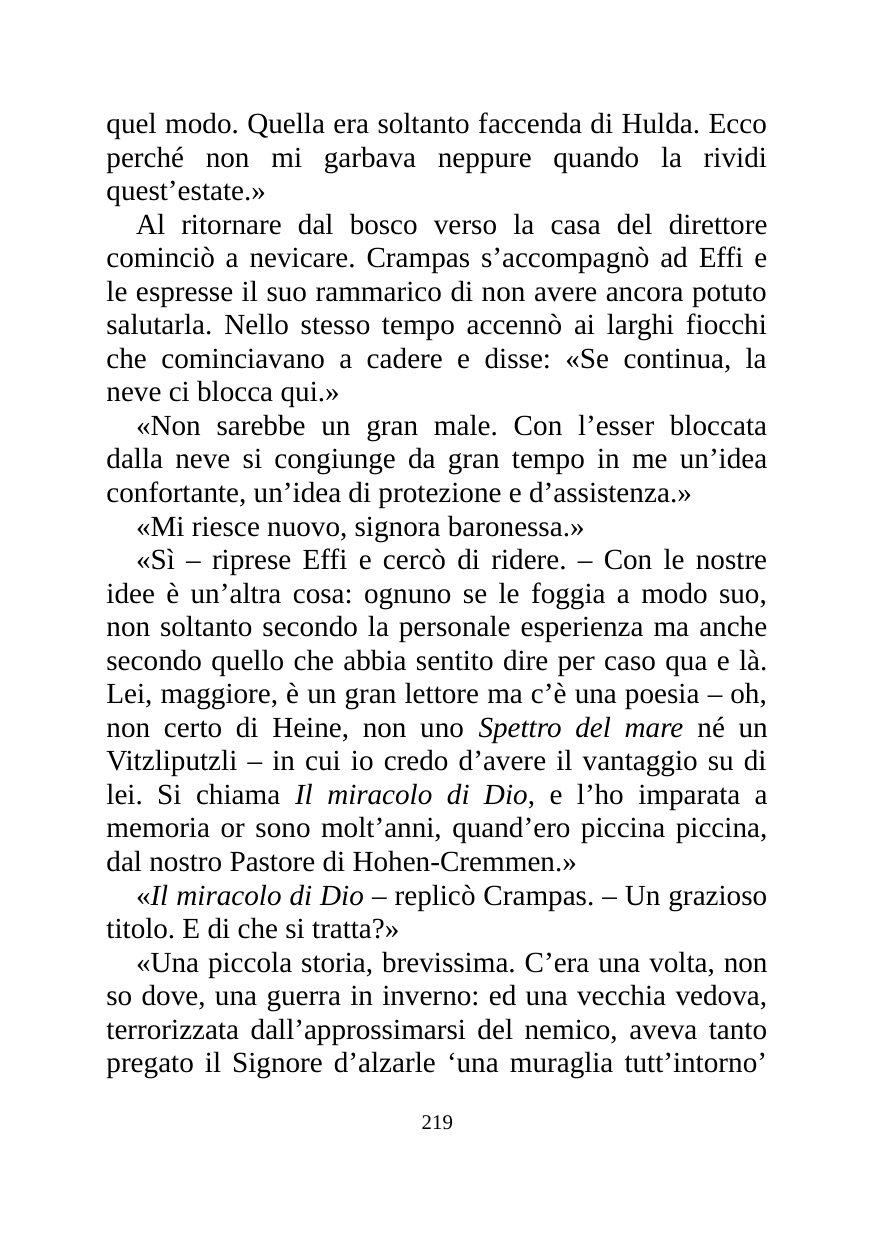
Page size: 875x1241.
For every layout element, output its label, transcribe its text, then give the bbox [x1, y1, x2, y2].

text quel modo. Quella era soltanto faccenda di Hulda. Ecco perché non mi garbava neppure quando la rividi quest’estate.» [106, 106, 768, 207]
text «Non sarebbe un gran male. Con l’esser bloccata dalla neve si congiunge da gran tempo in me un’idea confortante, un’idea di protezione e d’assistenza.» [106, 408, 768, 509]
text «Una piccola storia, brevissima. C’era una volta, non so dove, una guerra in inverno: ed una vecchia vedova, terrorizzata dall’approssimarsi del nemico, aveva tanto pregato il Signore d’alzarle ‘una muraglia tutt’intorno’ [106, 945, 768, 1079]
text «Il miracolo di Dio – replicò Crampas. – Un grazioso titolo. E di che si tratta?» [106, 878, 768, 945]
text «Mi riesce nuovo, signora baronessa.» [106, 509, 768, 542]
text Al ritornare dal bosco verso la casa del direttore cominciò a nevicare. Crampas s’accompagnò ad Effi e le espresse il suo rammarico di non avere ancora potuto salutarla. Nello stesso tempo accennò ai larghi fiocchi che cominciavano a cadere e disse: «Se continua, la neve ci blocca qui.» [106, 207, 768, 408]
text «Sì – riprese Effi e cercò di ridere. – Con le nostre idee è un’altra cosa: ognuno se le foggia a modo suo, non soltanto secondo la personale esperienza ma anche secondo quello che abbia sentito dire per caso qua e là. Lei, maggiore, è un gran lettore ma c’è una poesia – oh, non certo di Heine, non uno Spettro del mare né un Vitzliputzli – in cui io credo d’avere il vantaggio su di lei. Si chiama Il miracolo di Dio, e l’ho imparata a memoria or sono molt’anni, quand’ero piccina piccina, dal nostro Pastore di Hohen-Cremmen.» [106, 542, 768, 878]
